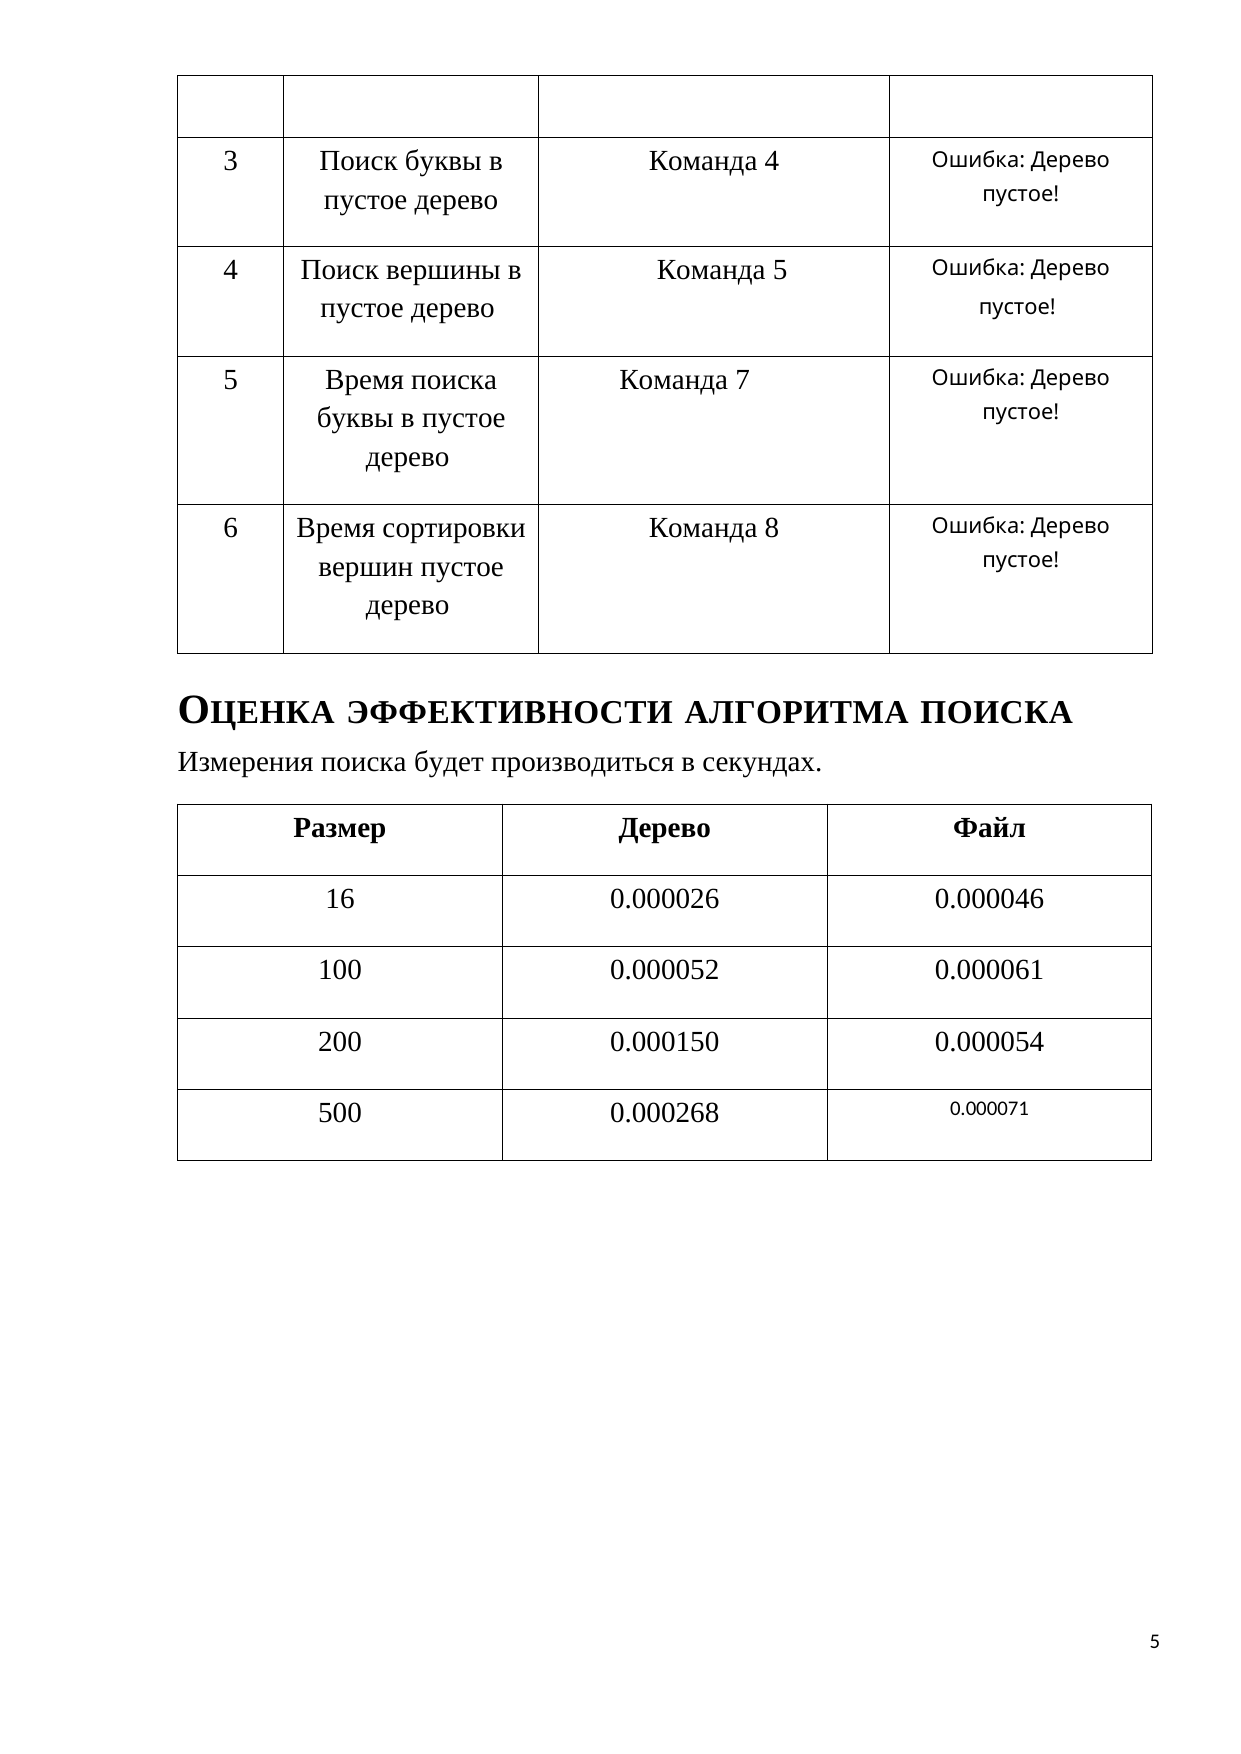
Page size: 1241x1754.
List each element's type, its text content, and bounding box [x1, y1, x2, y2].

table_cell 16 [178, 876, 502, 946]
table_cell 4 [178, 247, 283, 356]
table_cell 0.000052 [503, 947, 827, 1017]
table_cell 0.000054 [828, 1019, 1151, 1089]
table_cell [890, 76, 1152, 137]
table_cell [178, 76, 283, 137]
table_cell 0.000026 [503, 876, 827, 946]
text Измерения поиска будет производиться в секундах. [177, 744, 1152, 778]
table_cell 500 [178, 1090, 502, 1160]
table_cell Ошибка: Дерево пустое! [890, 505, 1152, 652]
table_cell 200 [178, 1019, 502, 1089]
table_cell 100 [178, 947, 502, 1017]
table_cell 0.000150 [503, 1019, 827, 1089]
table_cell Ошибка: Дерево пустое! [890, 247, 1152, 356]
table_cell Поиск вершины в пустое дерево [284, 247, 538, 356]
table_cell 0.000061 [828, 947, 1151, 1017]
table_header Размер [178, 805, 502, 875]
table_cell 6 [178, 505, 283, 652]
subtitle Оценка эффективности алгоритма поиска [177, 685, 1152, 733]
table_cell [284, 76, 538, 137]
table_header Файл [828, 805, 1151, 875]
table_cell Команда 5 [539, 247, 889, 356]
table_cell Время сортировки вершин пустое дерево [284, 505, 538, 652]
table_cell Команда 4 [539, 138, 889, 246]
table_cell [539, 76, 889, 137]
table_cell Ошибка: Дерево пустое! [890, 357, 1152, 504]
table_cell Поиск буквы в пустое дерево [284, 138, 538, 246]
table_cell Ошибка: Дерево пустое! [890, 138, 1152, 246]
table_cell Команда 8 [539, 505, 889, 652]
table_cell 5 [178, 357, 283, 504]
table_cell 0.000268 [503, 1090, 827, 1160]
table_cell Время поиска буквы в пустое дерево [284, 357, 538, 504]
table_cell 3 [178, 138, 283, 246]
table_header Дерево [503, 805, 827, 875]
table_cell Команда 7 [539, 357, 889, 504]
table_cell 0.000046 [828, 876, 1151, 946]
table_cell 0.000071 [828, 1090, 1151, 1160]
